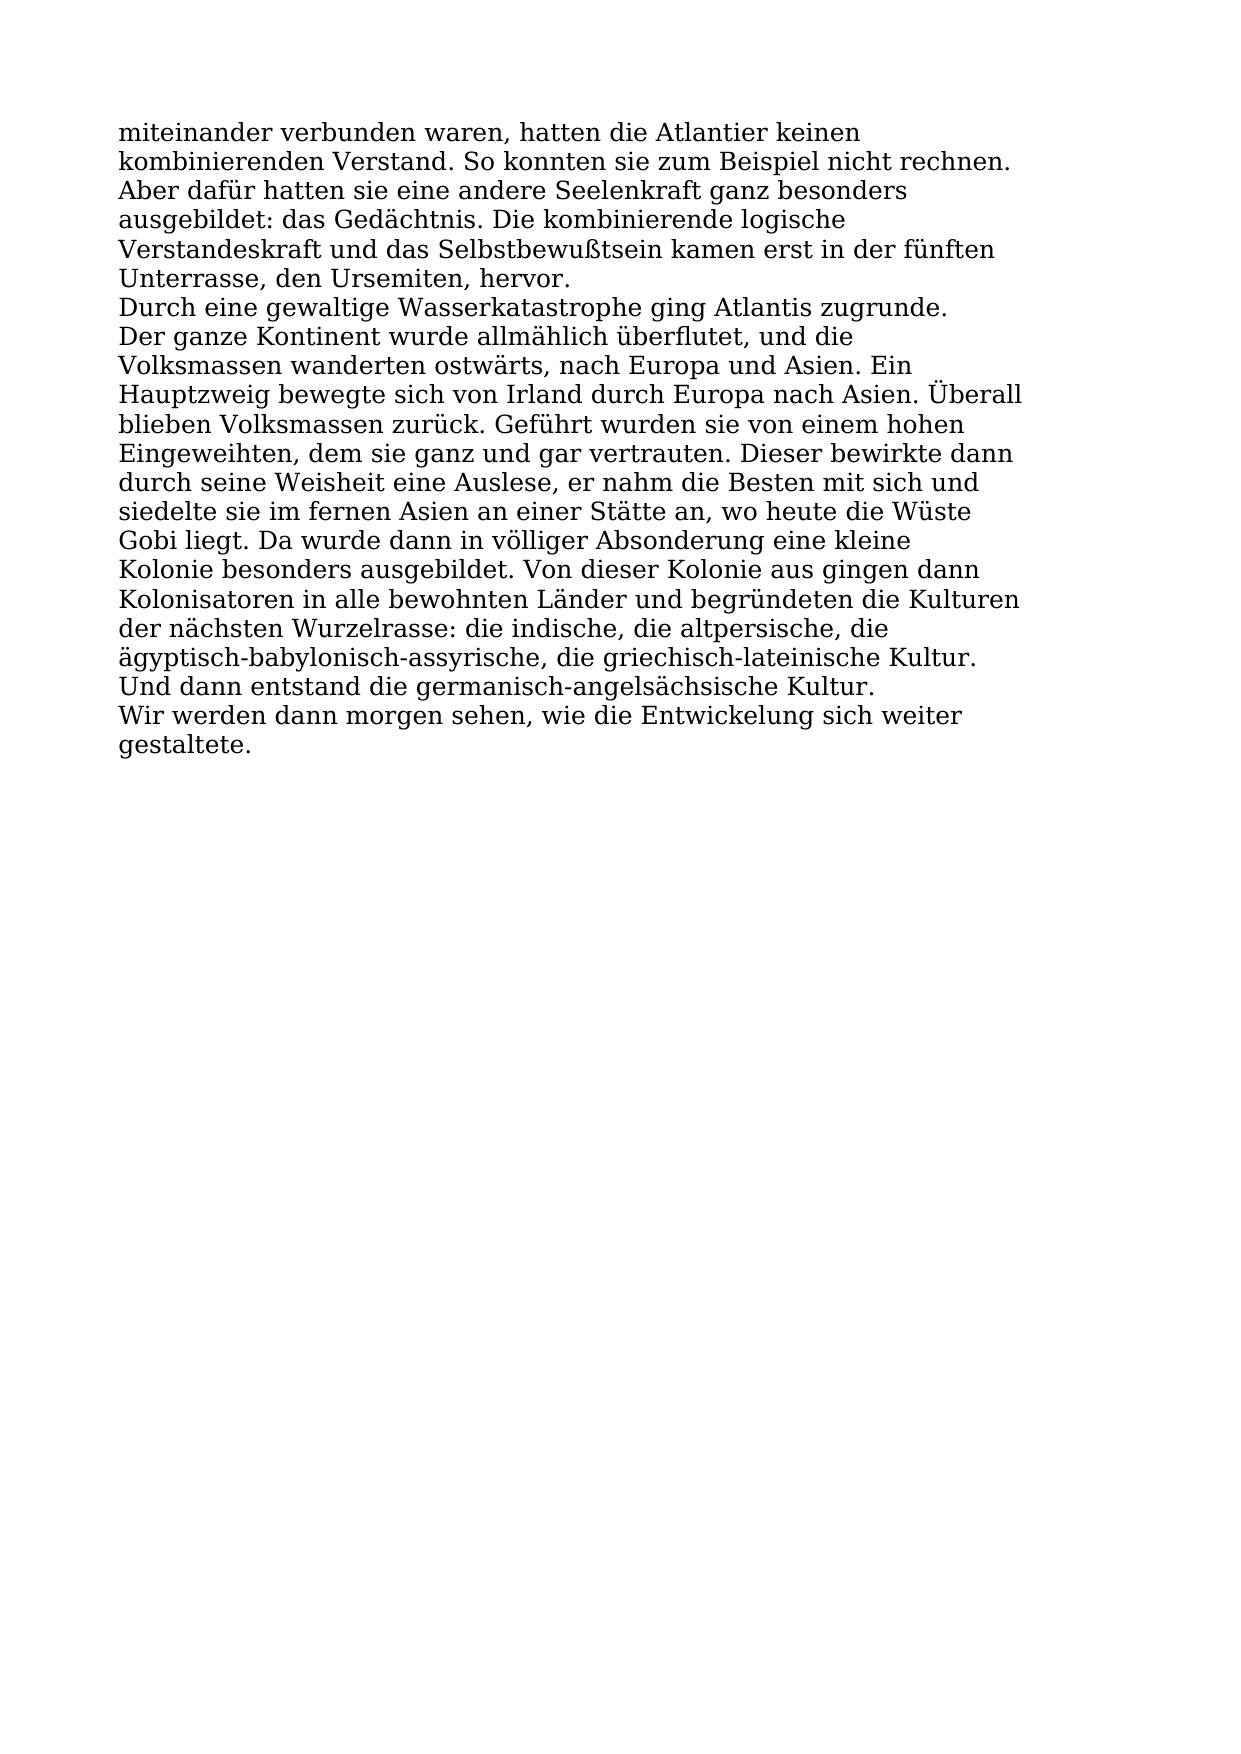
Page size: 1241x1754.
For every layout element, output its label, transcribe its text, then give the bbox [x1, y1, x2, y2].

text ausgebildet: das Gedächtnis. Die kombinierende logische [118, 206, 1122, 235]
text Kolonisatoren in alle bewohnten Länder und begründeten die Kulturen [118, 585, 1122, 614]
text Gobi liegt. Da wurde dann in völliger Absonderung eine kleine [118, 526, 1122, 556]
text Aber dafür hatten sie eine andere Seelenkraft ganz besonders [118, 176, 1122, 206]
text siedelte sie im fernen Asien an einer Stätte an, wo heute die Wüste [118, 497, 1122, 526]
text Kolonie besonders ausgebildet. Von dieser Kolonie aus gingen dann [118, 556, 1122, 585]
text ägyptisch-babylonisch-assyrische, die griechisch-lateinische Kultur. [118, 643, 1122, 672]
text Der ganze Kontinent wurde allmählich überflutet, und die [118, 322, 1122, 351]
text Durch eine gewaltige Wasserkatastrophe ging Atlantis zugrunde. [118, 293, 1122, 322]
text der nächsten Wurzelrasse: die indische, die altpersische, die [118, 614, 1122, 643]
text Eingeweihten, dem sie ganz und gar vertrauten. Dieser bewirkte dann [118, 439, 1122, 468]
text kombinierenden Verstand. So konnten sie zum Beispiel nicht rechnen. [118, 147, 1122, 176]
text Unterrasse, den Ursemiten, hervor. [118, 264, 1122, 293]
text Verstandeskraft und das Selbstbewußtsein kamen erst in der fünften [118, 235, 1122, 264]
text Wir werden dann morgen sehen, wie die Entwickelung sich weiter [118, 701, 1122, 731]
text durch seine Weisheit eine Auslese, er nahm die Besten mit sich und [118, 468, 1122, 497]
text miteinander verbunden waren, hatten die Atlantier keinen [118, 118, 1122, 147]
text blieben Volksmassen zurück. Geführt wurden sie von einem hohen [118, 410, 1122, 439]
text Hauptzweig bewegte sich von Irland durch Europa nach Asien. Überall [118, 381, 1122, 410]
text gestaltete. [118, 731, 1122, 760]
text Volksmassen wanderten ostwärts, nach Europa und Asien. Ein [118, 351, 1122, 381]
text Und dann entstand die germanisch-angelsächsische Kultur. [118, 672, 1122, 701]
